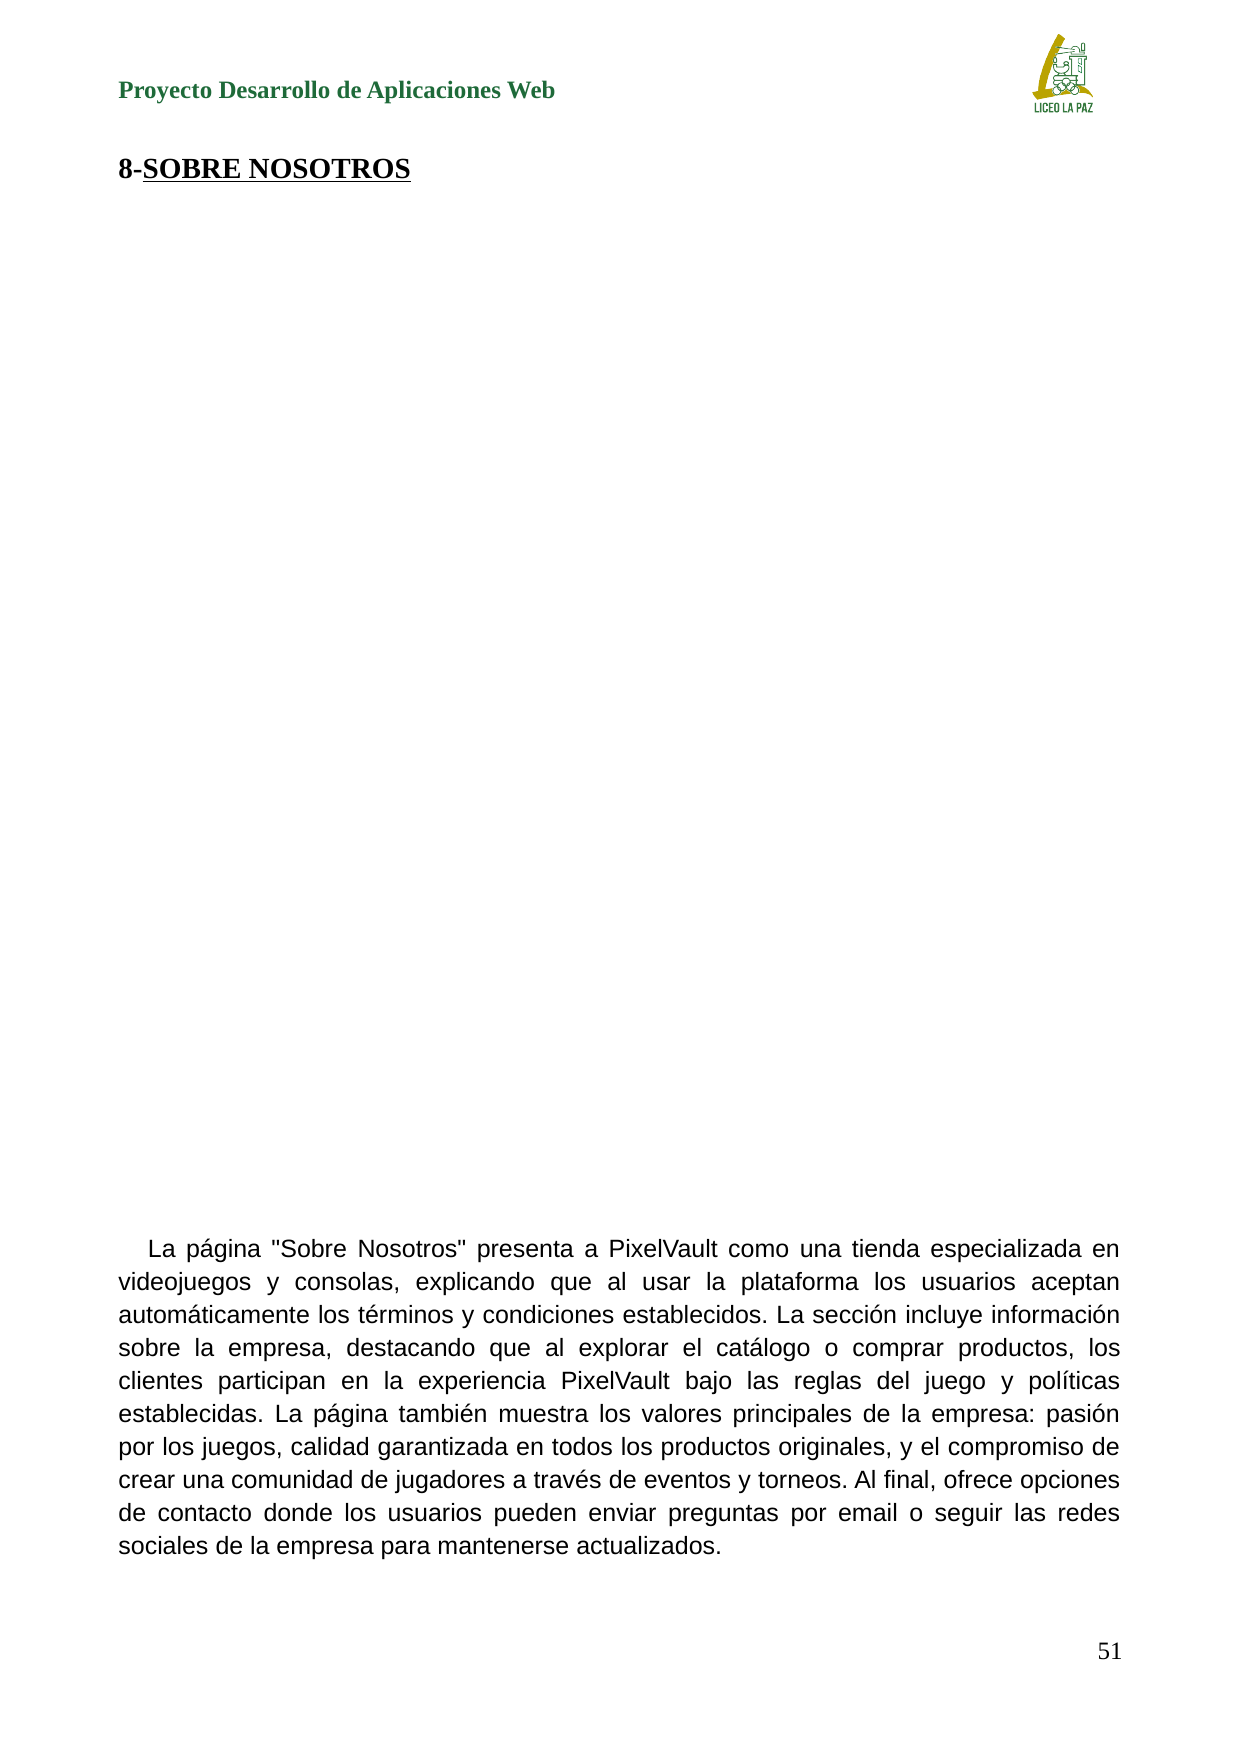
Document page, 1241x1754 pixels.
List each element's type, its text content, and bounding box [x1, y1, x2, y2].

picture [1025, 26, 1100, 121]
text La página "Sobre Nosotros" presenta a PixelVault como una tienda especializada en videojuegos y consolas, explicando que al usar la plataforma los usuarios aceptan automáticamente los términos y condiciones establecidos. La sección incluye información sobre la empresa, destacando que al explorar el catálogo o comprar productos, los clientes participan en la experiencia PixelVault bajo las reglas del juego y políticas establecidas. La página también muestra los valores principales de la empresa: pasión por los juegos, calidad garantizada en todos los productos originales, y el compromiso de crear una comunidad de jugadores a través de eventos y torneos. Al final, ofrece opciones de contacto donde los usuarios pueden enviar preguntas por email o seguir las redes sociales de la empresa para mantenerse actualizados. [118, 1234, 1122, 1559]
subtitle 8-SOBRE NOSOTROS [118, 152, 1122, 185]
